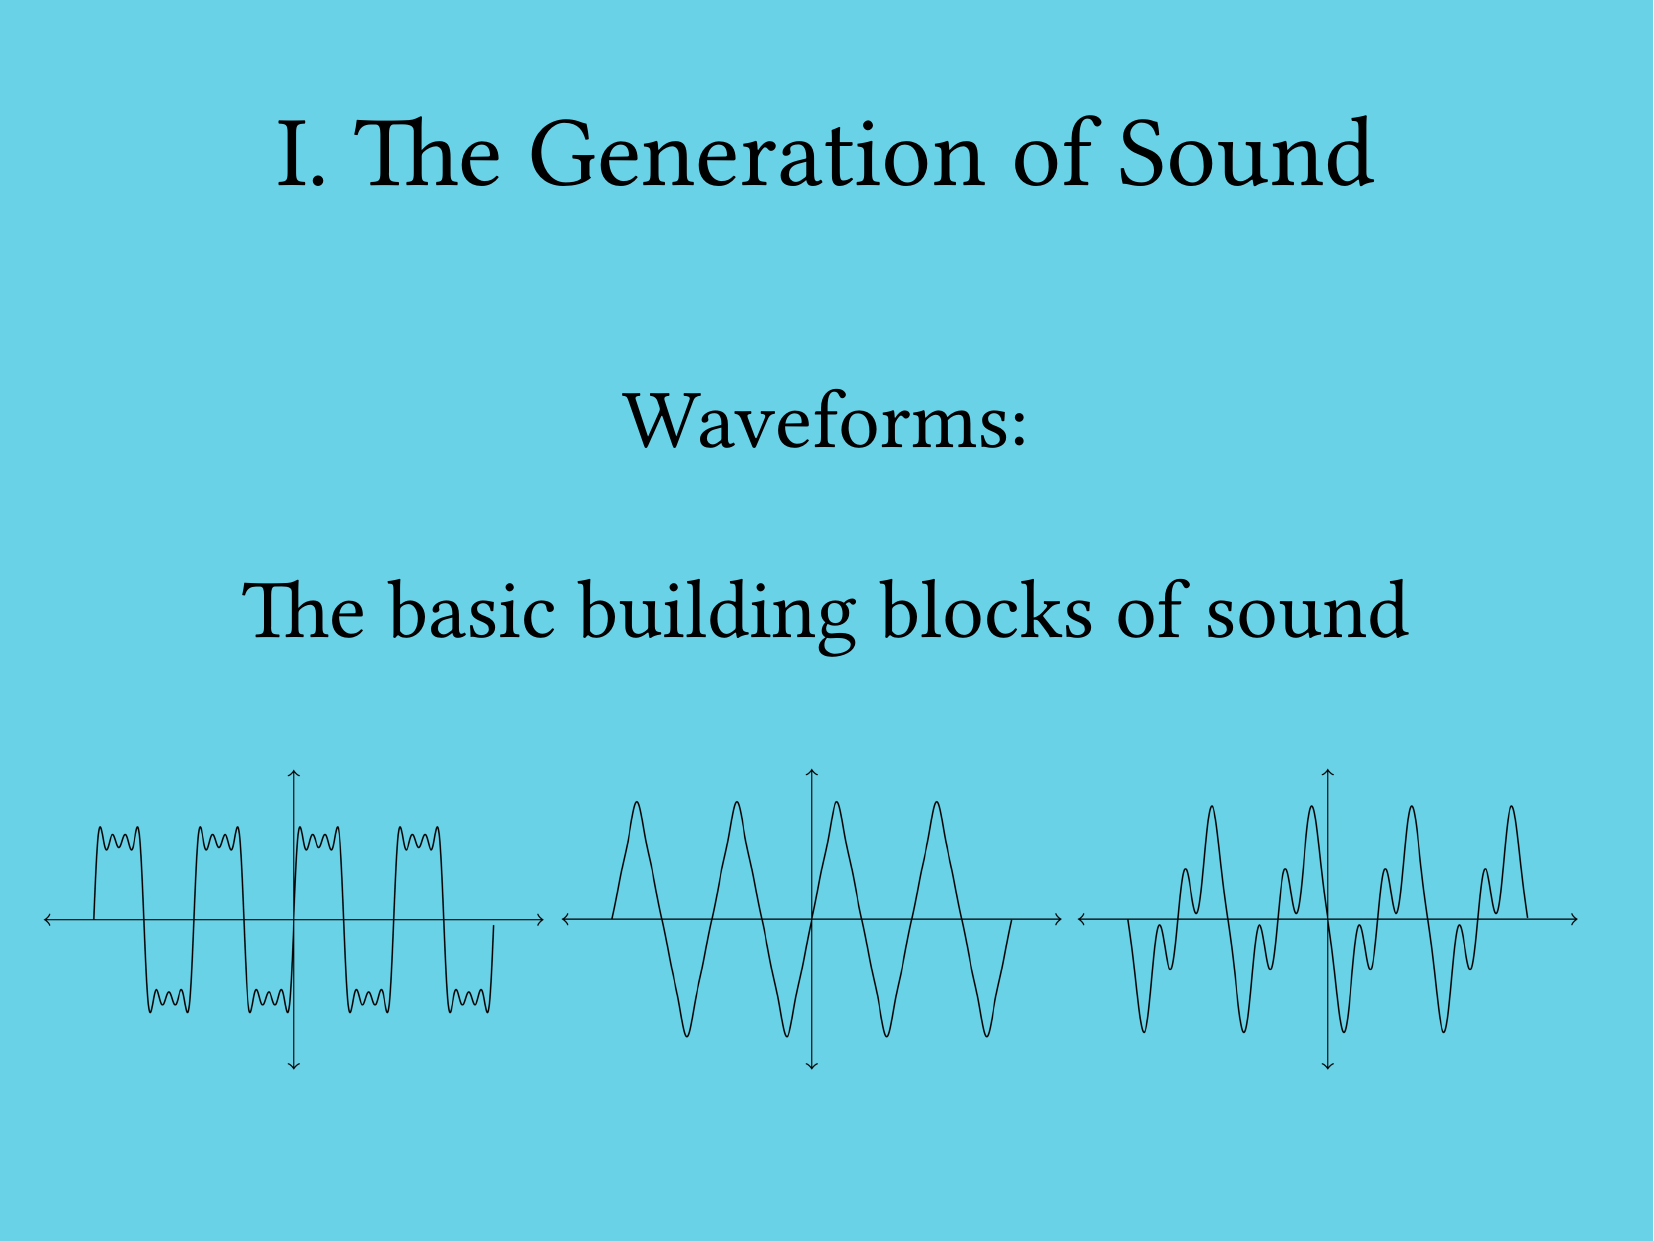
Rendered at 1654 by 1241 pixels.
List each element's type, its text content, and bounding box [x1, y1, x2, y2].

picture [1077, 768, 1578, 1070]
picture [561, 768, 1062, 1070]
picture [43, 769, 544, 1070]
subtitle Waveforms: The basic building blocks of sound [82, 315, 1571, 1035]
title I. The Generation of Sound [82, 49, 1571, 257]
